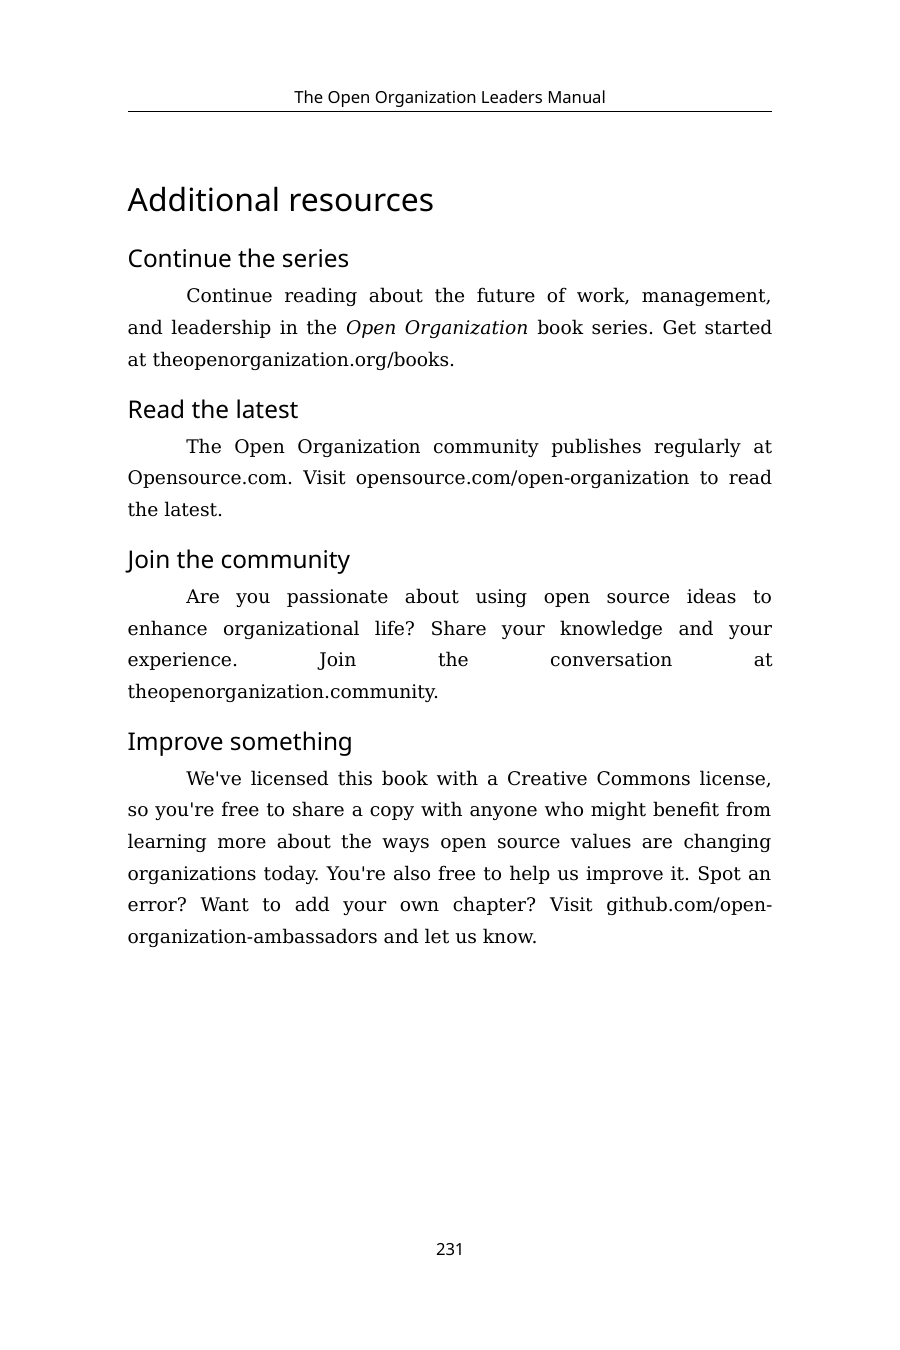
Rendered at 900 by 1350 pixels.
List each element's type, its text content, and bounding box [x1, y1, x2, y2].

subtitle Additional resources [127, 181, 772, 218]
text The Open Organization community publishes regularly at Opensource.com. Visit opensource.com/open-organization to read the latest. [127, 436, 772, 521]
subtitle Join the community [127, 546, 772, 574]
subtitle Read the latest [127, 396, 772, 424]
text We've licensed this book with a Creative Commons license, so you're free to share a copy with anyone who might benefit from learning more about the ways open source values are changing organizations today. You're also free to help us improve it. Spot an error? Want to add your own chapter? Visit github.com/open-organization-ambassadors and let us know. [127, 768, 772, 948]
subtitle Continue the series [127, 245, 772, 273]
text Are you passionate about using open source ideas to enhance organizational life? Share your knowledge and your experience. Join the conversation at theopenorganization.community. [127, 586, 772, 703]
subtitle Improve something [127, 728, 772, 756]
text Continue reading about the future of work, management, and leadership in the Open Organization book series. Get started at theopenorganization.org/books. [127, 286, 772, 371]
